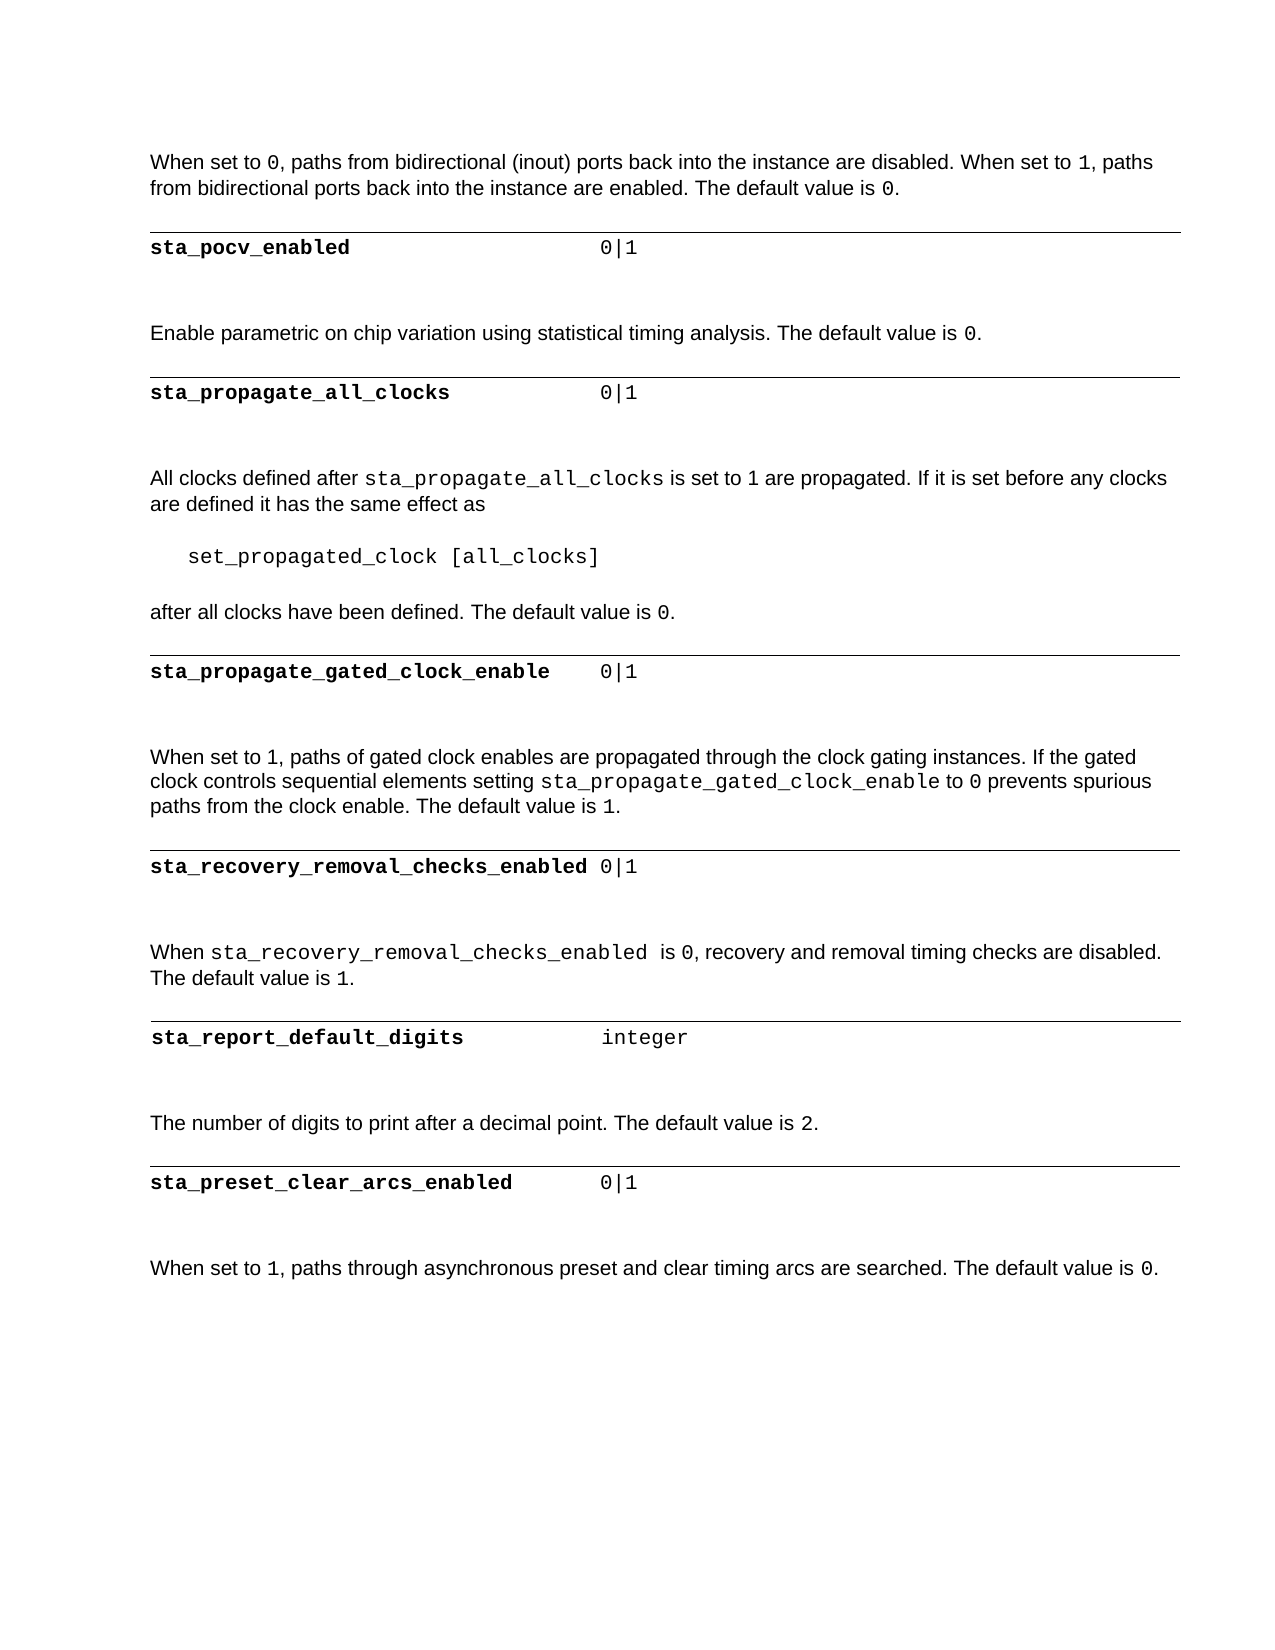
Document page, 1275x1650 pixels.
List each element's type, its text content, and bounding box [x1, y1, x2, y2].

table_header sta_preset_clear_arcs_enabled [150, 1167, 600, 1226]
text after all clocks have been defined. The default value is 0. [150, 599, 1180, 625]
table_header sta_recovery_removal_checks_enabled [150, 851, 600, 909]
table_header sta_pocv_enabled [150, 233, 600, 291]
table_header integer [601, 1022, 1181, 1080]
text When set to 1, paths of gated clock enables are propagated through the clock gating instances. If the gated clock controls sequential elements setting sta_propagate_gated_clock_enable to 0 prevents spurious paths from the clock enable. The default value is 1. [150, 744, 1180, 820]
text All clocks defined after sta_propagate_all_clocks is set to 1 are propagated. If it is set before any clocks are defined it has the same effect as [150, 466, 1180, 516]
text When set to 0, paths from bidirectional (inout) ports back into the instance are disabled. When set to 1, paths from bidirectional ports back into the instance are enabled. The default value is 0. [150, 150, 1180, 202]
table_header 0|1 [600, 851, 1180, 909]
table_header 0|1 [600, 1167, 1180, 1226]
table_header sta_propagate_gated_clock_enable [150, 656, 600, 714]
table_header sta_report_default_digits [151, 1022, 601, 1080]
text set_propagated_clock [all_clocks] [187, 546, 1180, 569]
text When sta_recovery_removal_checks_enabled is 0, recovery and removal timing checks are disabled. The default value is 1. [150, 939, 1180, 991]
table_header 0|1 [600, 233, 1181, 291]
table_header 0|1 [600, 378, 1180, 436]
text When set to 1, paths through asynchronous preset and clear timing arcs are searched. The default value is 0. [150, 1256, 1180, 1281]
table_header sta_propagate_all_clocks [150, 378, 600, 436]
text Enable parametric on chip variation using statistical timing analysis. The default value is 0. [150, 321, 1180, 347]
text The number of digits to print after a decimal point. The default value is 2. [150, 1110, 1180, 1136]
table_header 0|1 [600, 656, 1180, 714]
